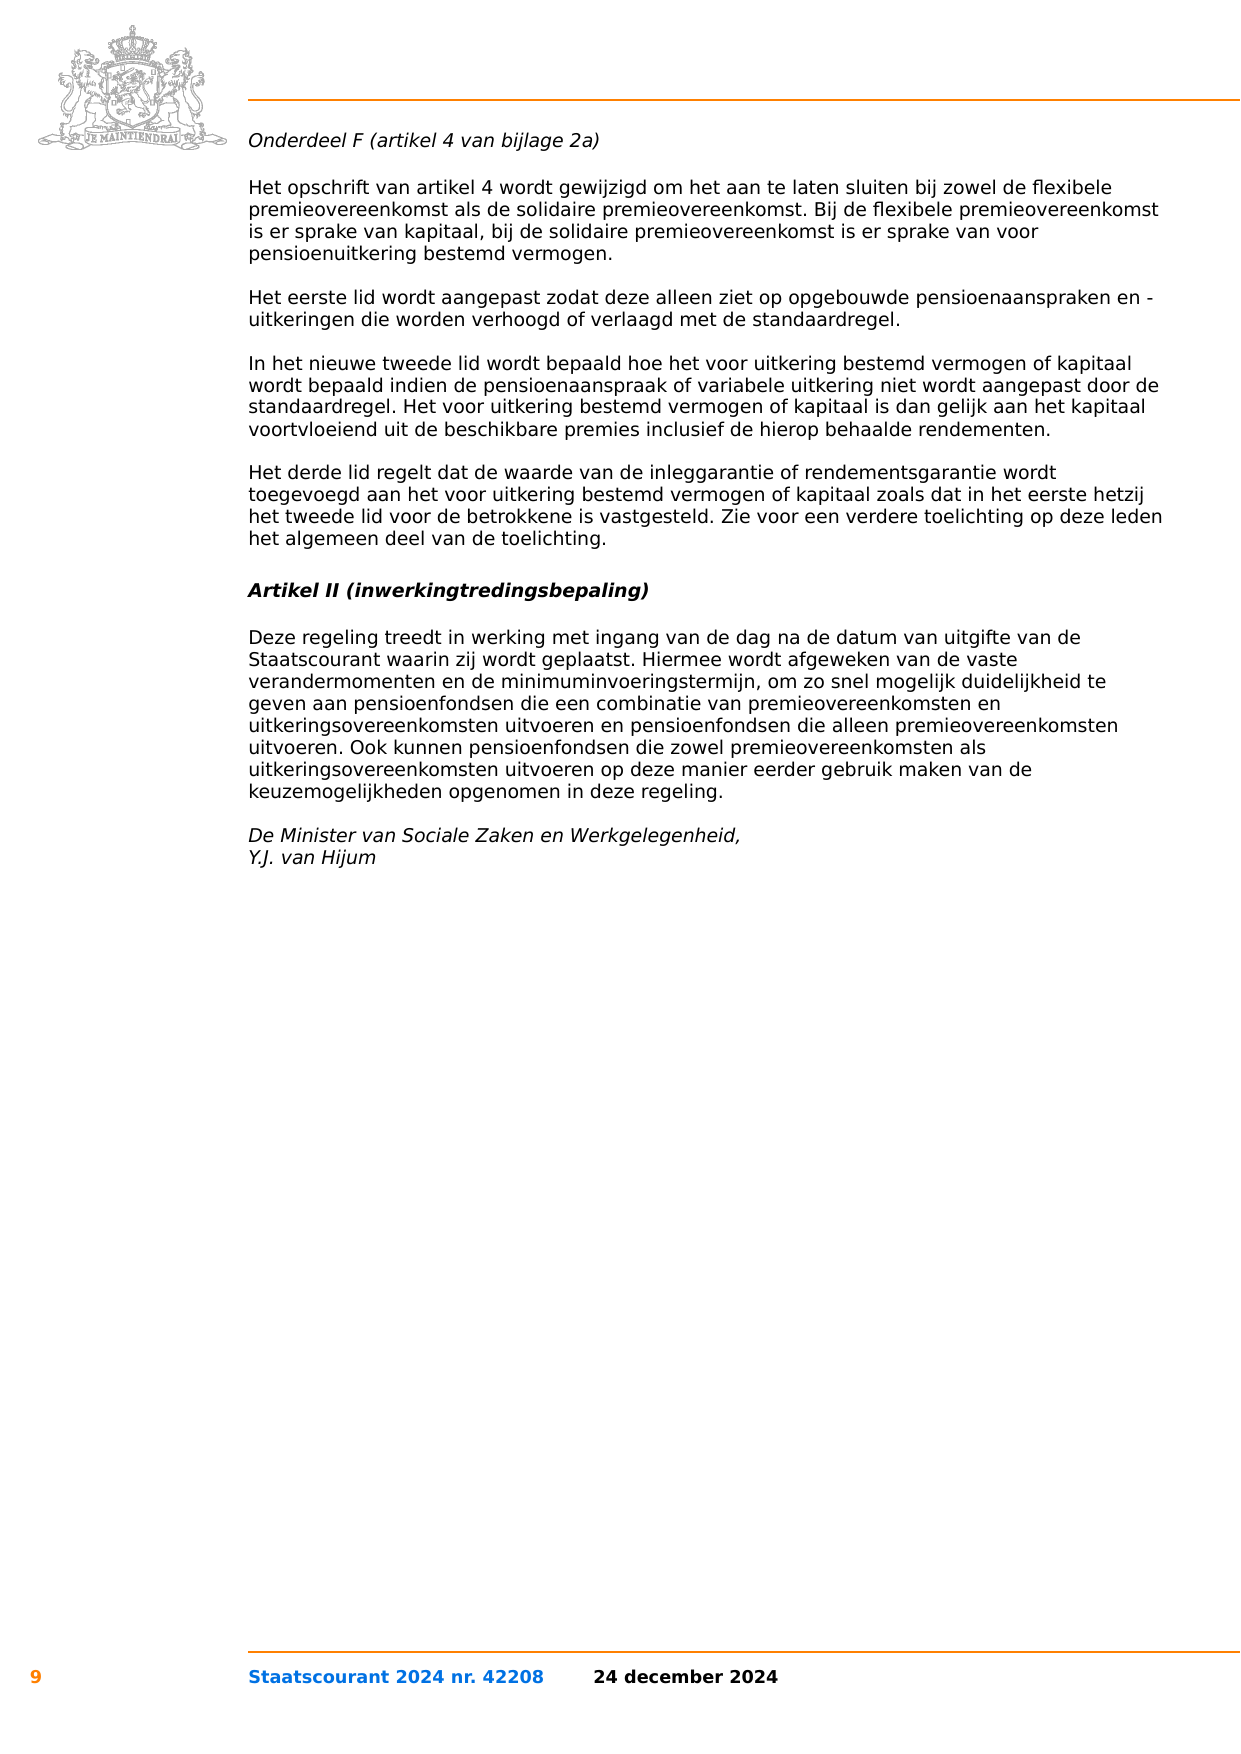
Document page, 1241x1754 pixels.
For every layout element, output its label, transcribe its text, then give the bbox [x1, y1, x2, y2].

text Deze regeling treedt in werking met ingang van de dag na de datum van uitgifte van de Staatscourant waarin zij wordt geplaatst. Hiermee wordt afgeweken van de vaste verandermomenten en de minimuminvoeringstermijn, om zo snel mogelijk duidelijkheid te geven aan pensioenfondsen die een combinatie van premieovereenkomsten en uitkeringsovereenkomsten uitvoeren en pensioenfondsen die alleen premieovereenkomsten uitvoeren. Ook kunnen pensioenfondsen die zowel premieovereenkomsten als uitkeringsovereenkomsten uitvoeren op deze manier eerder gebruik maken van de keuzemogelijkheden opgenomen in deze regeling. [248, 627, 1163, 803]
text In het nieuwe tweede lid wordt bepaald hoe het voor uitkering bestemd vermogen of kapitaal wordt bepaald indien de pensioenaanspraak of variabele uitkering niet wordt aangepast door de standaardregel. Het voor uitkering bestemd vermogen of kapitaal is dan gelijk aan het kapitaal voortvloeiend uit de beschikbare premies inclusief de hierop behaalde rendementen. [248, 352, 1163, 440]
text De Minister van Sociale Zaken en Werkgelegenheid, Y.J. van Hijum [248, 825, 1163, 869]
text Het eerste lid wordt aangepast zodat deze alleen ziet op opgebouwde pensioenaanspraken en -uitkeringen die worden verhoogd of verlaagd met de standaardregel. [248, 287, 1163, 331]
picture [38, 25, 227, 150]
text Het opschrift van artikel 4 wordt gewijzigd om het aan te laten sluiten bij zowel de flexibele premieovereenkomst als de solidaire premieovereenkomst. Bij de flexibele premieovereenkomst is er sprake van kapitaal, bij de solidaire premieovereenkomst is er sprake van voor pensioenuitkering bestemd vermogen. [248, 177, 1163, 265]
subtitle Artikel II (inwerkingtredingsbepaling) [248, 580, 1163, 602]
text Het derde lid regelt dat de waarde van de inleggarantie of rendementsgarantie wordt toegevoegd aan het voor uitkering bestemd vermogen of kapitaal zoals dat in het eerste hetzij het tweede lid voor de betrokkene is vastgesteld. Zie voor een verdere toelichting op deze leden het algemeen deel van de toelichting. [248, 462, 1163, 550]
subtitle Onderdeel F (artikel 4 van bijlage 2a) [248, 130, 1163, 152]
